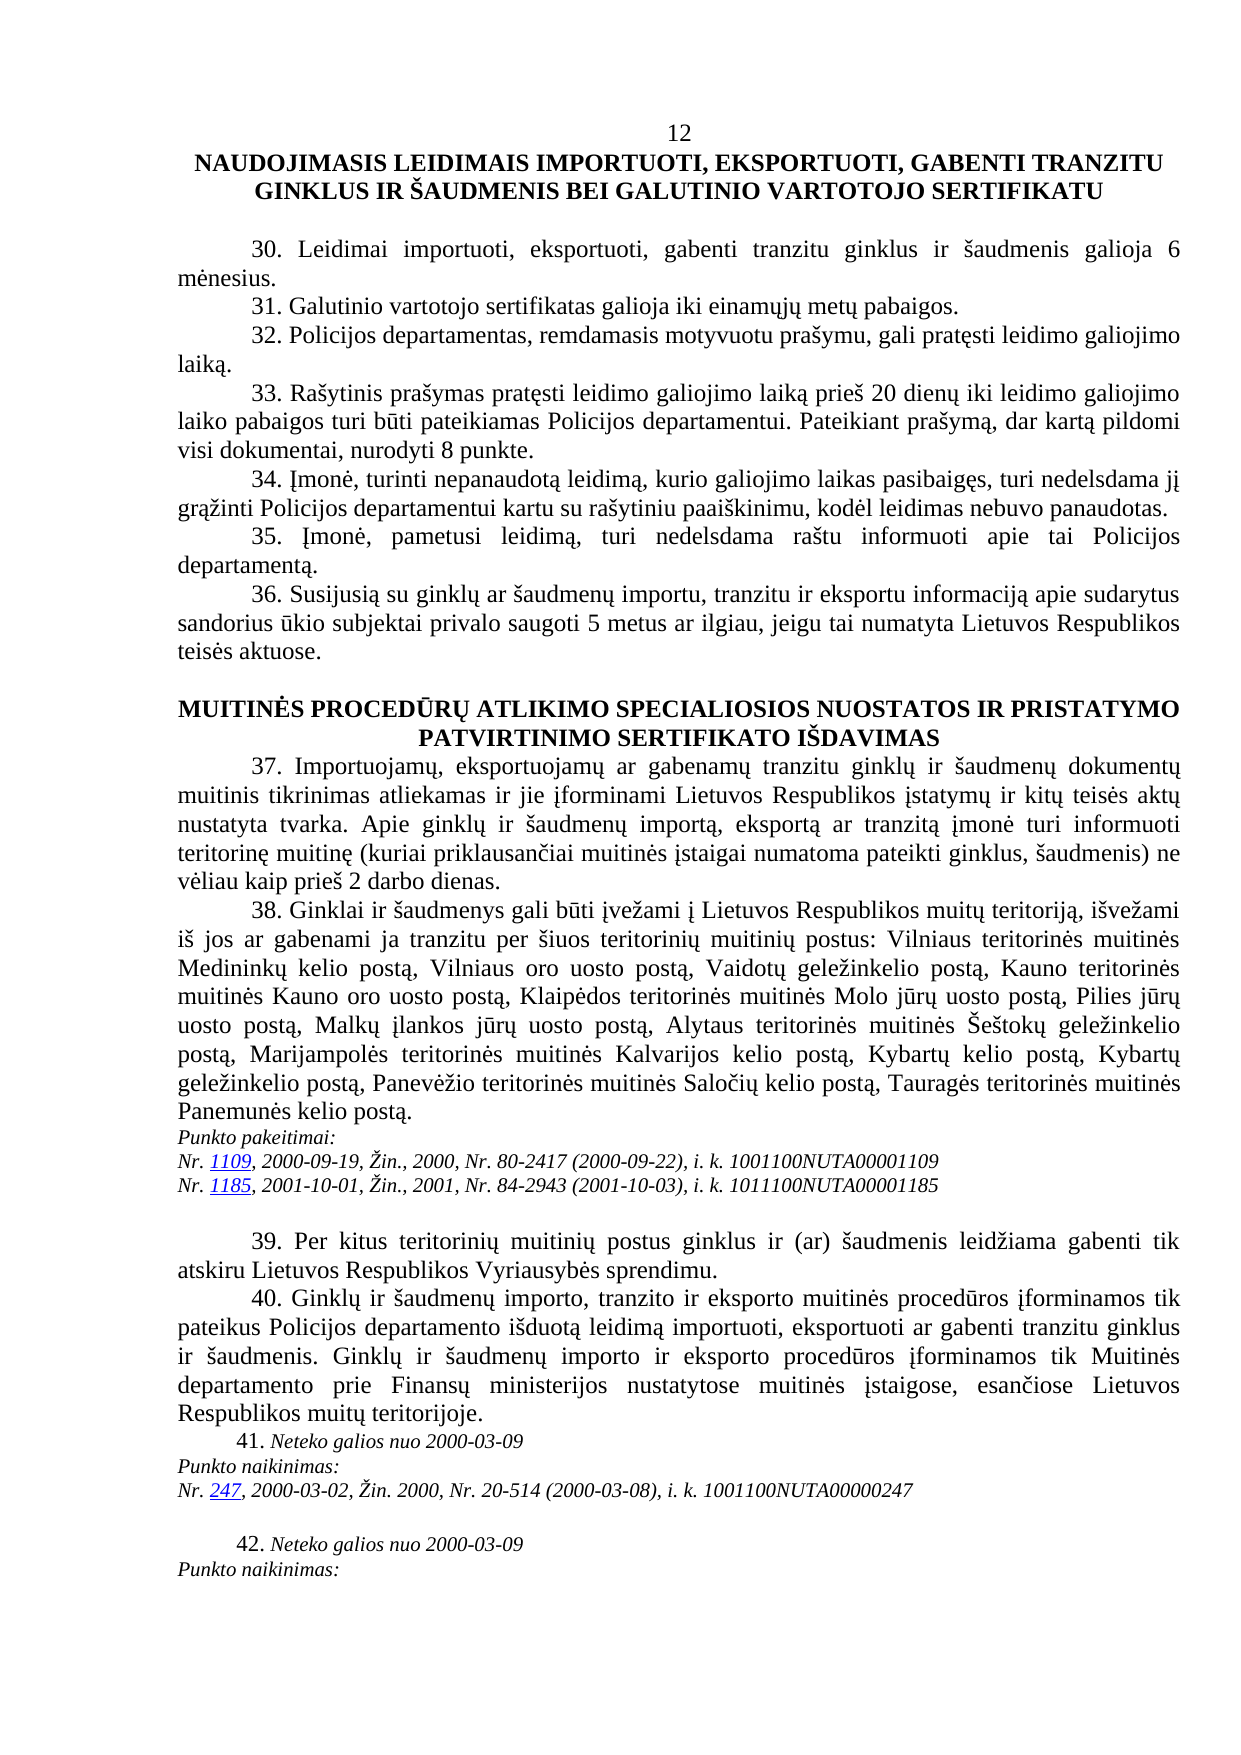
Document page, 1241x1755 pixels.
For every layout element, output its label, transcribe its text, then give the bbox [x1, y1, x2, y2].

text Nr. 1109, 2000-09-19, Žin., 2000, Nr. 80-2417 (2000-09-22), i. k. 1001100NUTA00001109 [177, 1149, 1181, 1173]
text 35. Įmonė, pametusi leidimą, turi nedelsdama raštu informuoti apie tai Policijos departamentą. [177, 521, 1181, 579]
text Punkto naikinimas: [177, 1557, 1181, 1581]
text 40. Ginklų ir šaudmenų importo, tranzito ir eksporto muitinės procedūros įforminamos tik pateikus Policijos departamento išduotą leidimą importuoti, eksportuoti ar gabenti tranzitu ginklus ir šaudmenis. Ginklų ir šaudmenų importo ir eksporto procedūros įforminamos tik Muitinės departamento prie Finansų ministerijos nustatytose muitinės įstaigose, esančiose Lietuvos Respublikos muitų teritorijoje. [177, 1283, 1181, 1427]
text Muitinės procedūrų atlikimo specialiosios nuostatos ir pristatymo patvirtinimo sertifikato išdavimas [177, 694, 1181, 751]
text 30. Leidimai importuoti, eksportuoti, gabenti tranzitu ginklus ir šaudmenis galioja 6 mėnesius. [177, 234, 1181, 291]
text Nr. 247, 2000-03-02, Žin. 2000, Nr. 20-514 (2000-03-08), i. k. 1001100NUTA00000247 [177, 1478, 1181, 1502]
text 38. Ginklai ir šaudmenys gali būti įvežami į Lietuvos Respublikos muitų teritoriją, išvežami iš jos ar gabenami ja tranzitu per šiuos teritorinių muitinių postus: Vilniaus teritorinės muitinės Medininkų kelio postą, Vilniaus oro uosto postą, Vaidotų geležinkelio postą, Kauno teritorinės muitinės Kauno oro uosto postą, Klaipėdos teritorinės muitinės Molo jūrų uosto postą, Pilies jūrų uosto postą, Malkų įlankos jūrų uosto postą, Alytaus teritorinės muitinės Šeštokų geležinkelio postą, Marijampolės teritorinės muitinės Kalvarijos kelio postą, Kybartų kelio postą, Kybartų geležinkelio postą, Panevėžio teritorinės muitinės Saločių kelio postą, Tauragės teritorinės muitinės Panemunės kelio postą. [177, 895, 1181, 1125]
text Punkto naikinimas: [177, 1454, 1181, 1478]
text 32. Policijos departamentas, remdamasis motyvuotu prašymu, gali pratęsti leidimo galiojimo laiką. [177, 320, 1181, 378]
text 41. Neteko galios nuo 2000-03-09 [177, 1427, 1181, 1454]
text 42. Neteko galios nuo 2000-03-09 [177, 1531, 1181, 1557]
text 37. Importuojamų, eksportuojamų ar gabenamų tranzitu ginklų ir šaudmenų dokumentų muitinis tikrinimas atliekamas ir jie įforminami Lietuvos Respublikos įstatymų ir kitų teisės aktų nustatyta tvarka. Apie ginklų ir šaudmenų importą, eksportą ar tranzitą įmonė turi informuoti teritorinę muitinę (kuriai priklausančiai muitinės įstaigai numatoma pateikti ginklus, šaudmenis) ne vėliau kaip prieš 2 darbo dienas. [177, 751, 1181, 895]
text Nr. 1185, 2001-10-01, Žin., 2001, Nr. 84-2943 (2001-10-03), i. k. 1011100NUTA00001185 [177, 1173, 1181, 1197]
text 33. Rašytinis prašymas pratęsti leidimo galiojimo laiką prieš 20 dienų iki leidimo galiojimo laiko pabaigos turi būti pateikiamas Policijos departamentui. Pateikiant prašymą, dar kartą pildomi visi dokumentai, nurodyti 8 punkte. [177, 378, 1181, 464]
text Punkto pakeitimai: [177, 1125, 1181, 1149]
text 36. Susijusią su ginklų ar šaudmenų importu, tranzitu ir eksportu informaciją apie sudarytus sandorius ūkio subjektai privalo saugoti 5 metus ar ilgiau, jeigu tai numatyta Lietuvos Respublikos teisės aktuose. [177, 579, 1181, 665]
text 39. Per kitus teritorinių muitinių postus ginklus ir (ar) šaudmenis leidžiama gabenti tik atskiru Lietuvos Respublikos Vyriausybės sprendimu. [177, 1226, 1181, 1283]
text 34. Įmonė, turinti nepanaudotą leidimą, kurio galiojimo laikas pasibaigęs, turi nedelsdama jį grąžinti Policijos departamentui kartu su rašytiniu paaiškinimu, kodėl leidimas nebuvo panaudotas. [177, 464, 1181, 521]
text Naudojimasis leidimais importuoti, eksportuoti, gabenti tranzitu ginklus ir šaudmenis bei galutinio vartotojo sertifikatu [177, 148, 1181, 205]
text 31. Galutinio vartotojo sertifikatas galioja iki einamųjų metų pabaigos. [177, 291, 1181, 320]
